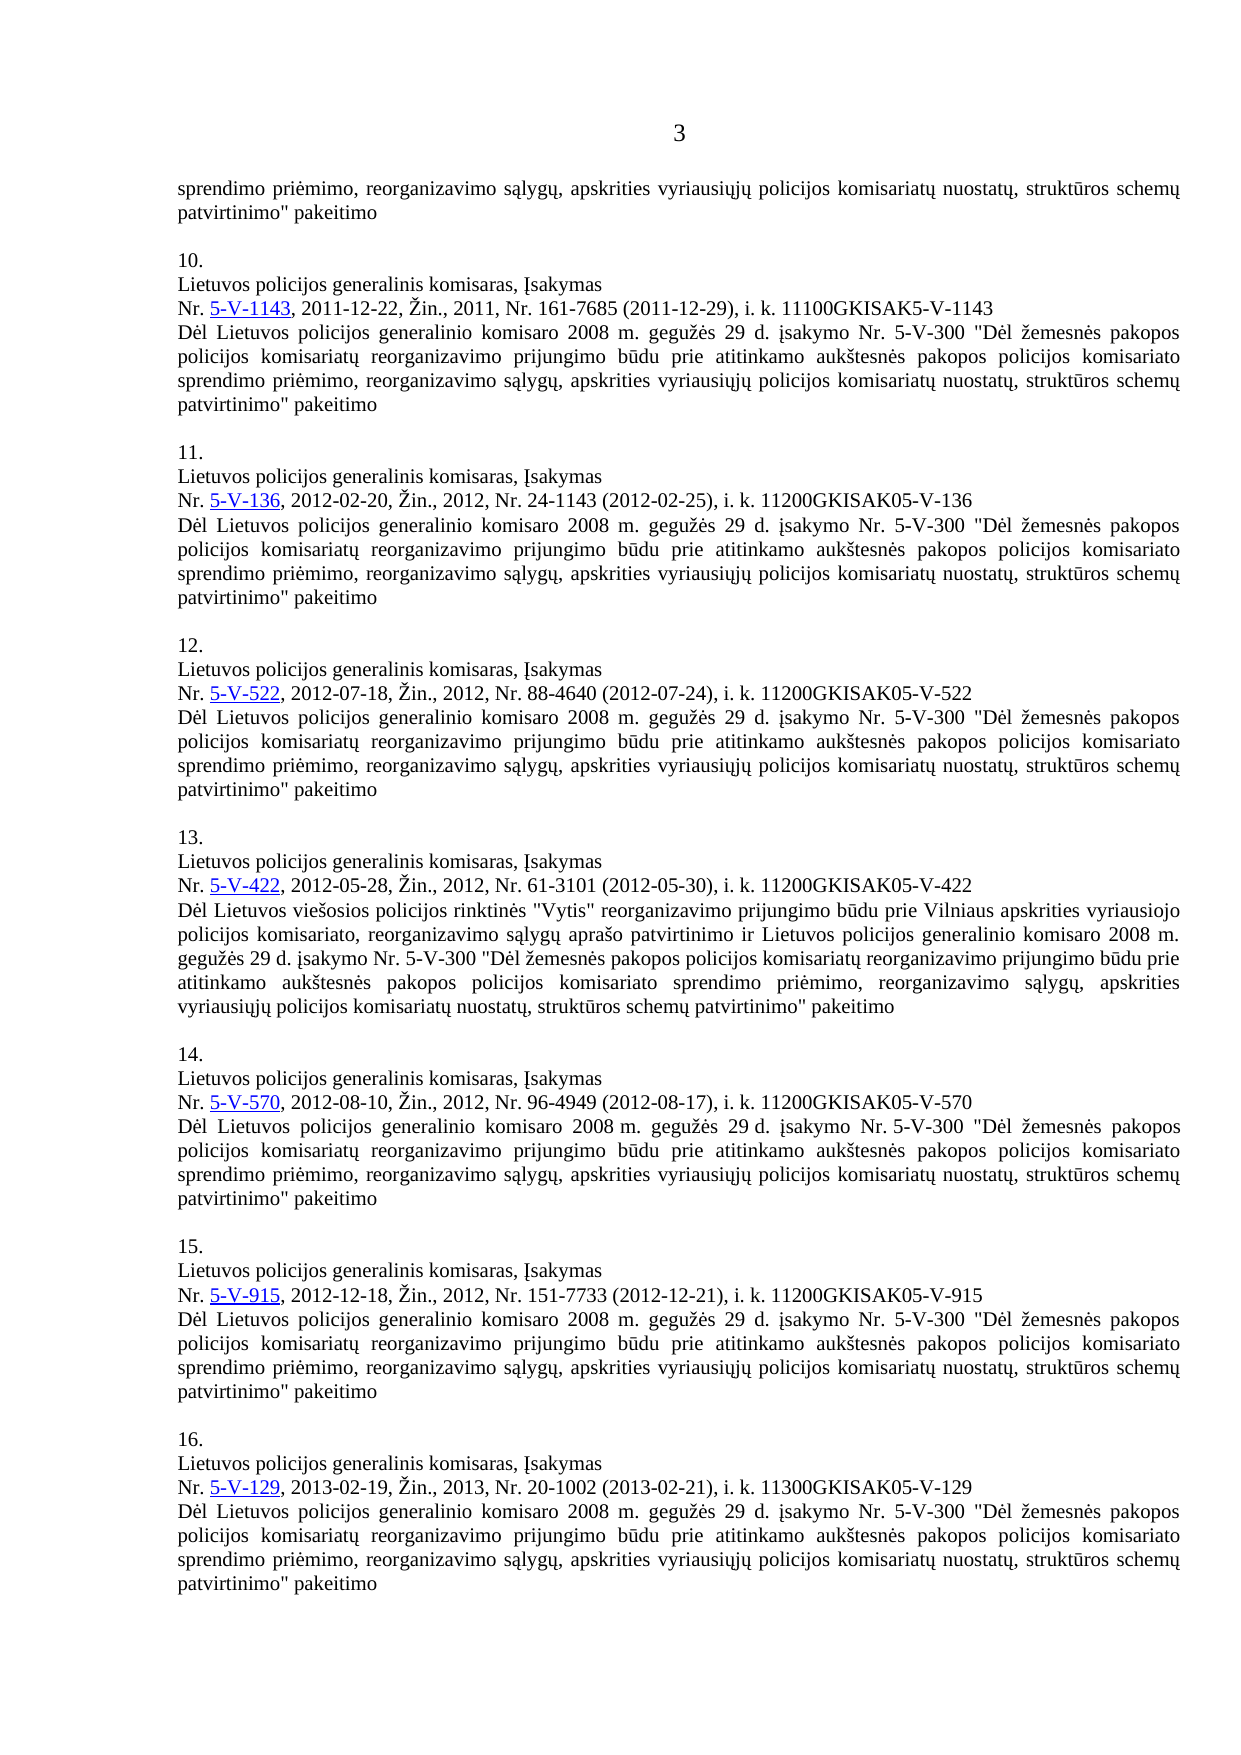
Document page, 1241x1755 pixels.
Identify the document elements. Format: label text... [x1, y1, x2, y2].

text 15. [177, 1234, 1181, 1258]
text Dėl Lietuvos policijos generalinio komisaro 2008 m. gegužės 29 d. įsakymo Nr. 5-V-300 "Dėl žemesnės pakopos policijos komisariatų reorganizavimo prijungimo būdu prie atitinkamo aukštesnės pakopos policijos komisariato sprendimo priėmimo, reorganizavimo sąlygų, apskrities vyriausiųjų policijos komisariatų nuostatų, struktūros schemų patvirtinimo" pakeitimo [177, 705, 1181, 801]
text Dėl Lietuvos policijos generalinio komisaro 2008 m. gegužės 29 d. įsakymo Nr. 5-V-300 "Dėl žemesnės pakopos policijos komisariatų reorganizavimo prijungimo būdu prie atitinkamo aukštesnės pakopos policijos komisariato sprendimo priėmimo, reorganizavimo sąlygų, apskrities vyriausiųjų policijos komisariatų nuostatų, struktūros schemų patvirtinimo" pakeitimo [177, 512, 1181, 609]
text Nr. 5-V-136, 2012-02-20, Žin., 2012, Nr. 24-1143 (2012-02-25), i. k. 11200GKISAK05-V-136 [177, 488, 1181, 512]
text Dėl Lietuvos policijos generalinio komisaro 2008 m. gegužės 29 d. įsakymo Nr. 5-V-300 "Dėl žemesnės pakopos policijos komisariatų reorganizavimo prijungimo būdu prie atitinkamo aukštesnės pakopos policijos komisariato sprendimo priėmimo, reorganizavimo sąlygų, apskrities vyriausiųjų policijos komisariatų nuostatų, struktūros schemų patvirtinimo" pakeitimo [177, 1307, 1181, 1403]
text Nr. 5-V-422, 2012-05-28, Žin., 2012, Nr. 61-3101 (2012-05-30), i. k. 11200GKISAK05-V-422 [177, 873, 1181, 897]
text Lietuvos policijos generalinis komisaras, Įsakymas [177, 1066, 1181, 1090]
text Lietuvos policijos generalinis komisaras, Įsakymas [177, 272, 1181, 296]
text Dėl Lietuvos policijos generalinio komisaro 2008 m. gegužės 29 d. įsakymo Nr. 5-V-300 "Dėl žemesnės pakopos policijos komisariatų reorganizavimo prijungimo būdu prie atitinkamo aukštesnės pakopos policijos komisariato sprendimo priėmimo, reorganizavimo sąlygų, apskrities vyriausiųjų policijos komisariatų nuostatų, struktūros schemų patvirtinimo" pakeitimo [177, 1114, 1181, 1210]
text 14. [177, 1042, 1181, 1066]
text Lietuvos policijos generalinis komisaras, Įsakymas [177, 1451, 1181, 1475]
text 16. [177, 1427, 1181, 1451]
text Nr. 5-V-129, 2013-02-19, Žin., 2013, Nr. 20-1002 (2013-02-21), i. k. 11300GKISAK05-V-129 [177, 1475, 1181, 1499]
text Dėl Lietuvos viešosios policijos rinktinės "Vytis" reorganizavimo prijungimo būdu prie Vilniaus apskrities vyriausiojo policijos komisariato, reorganizavimo sąlygų aprašo patvirtinimo ir Lietuvos policijos generalinio komisaro 2008 m. gegužės 29 d. įsakymo Nr. 5-V-300 "Dėl žemesnės pakopos policijos komisariatų reorganizavimo prijungimo būdu prie atitinkamo aukštesnės pakopos policijos komisariato sprendimo priėmimo, reorganizavimo sąlygų, apskrities vyriausiųjų policijos komisariatų nuostatų, struktūros schemų patvirtinimo" pakeitimo [177, 897, 1181, 1018]
text Nr. 5-V-915, 2012-12-18, Žin., 2012, Nr. 151-7733 (2012-12-21), i. k. 11200GKISAK05-V-915 [177, 1282, 1181, 1307]
text 13. [177, 825, 1181, 849]
text 10. [177, 248, 1181, 272]
text 12. [177, 633, 1181, 657]
text Dėl Lietuvos policijos generalinio komisaro 2008 m. gegužės 29 d. įsakymo Nr. 5-V-300 "Dėl žemesnės pakopos policijos komisariatų reorganizavimo prijungimo būdu prie atitinkamo aukštesnės pakopos policijos komisariato sprendimo priėmimo, reorganizavimo sąlygų, apskrities vyriausiųjų policijos komisariatų nuostatų, struktūros schemų patvirtinimo" pakeitimo [177, 1499, 1181, 1595]
text sprendimo priėmimo, reorganizavimo sąlygų, apskrities vyriausiųjų policijos komisariatų nuostatų, struktūros schemų patvirtinimo" pakeitimo [177, 176, 1181, 224]
text Lietuvos policijos generalinis komisaras, Įsakymas [177, 657, 1181, 681]
text Nr. 5-V-1143, 2011-12-22, Žin., 2011, Nr. 161-7685 (2011-12-29), i. k. 11100GKISAK5-V-1143 [177, 296, 1181, 320]
text Lietuvos policijos generalinis komisaras, Įsakymas [177, 464, 1181, 488]
text 11. [177, 440, 1181, 464]
text Lietuvos policijos generalinis komisaras, Įsakymas [177, 849, 1181, 873]
text Nr. 5-V-522, 2012-07-18, Žin., 2012, Nr. 88-4640 (2012-07-24), i. k. 11200GKISAK05-V-522 [177, 681, 1181, 705]
text Lietuvos policijos generalinis komisaras, Įsakymas [177, 1258, 1181, 1282]
text Dėl Lietuvos policijos generalinio komisaro 2008 m. gegužės 29 d. įsakymo Nr. 5-V-300 "Dėl žemesnės pakopos policijos komisariatų reorganizavimo prijungimo būdu prie atitinkamo aukštesnės pakopos policijos komisariato sprendimo priėmimo, reorganizavimo sąlygų, apskrities vyriausiųjų policijos komisariatų nuostatų, struktūros schemų patvirtinimo" pakeitimo [177, 320, 1181, 416]
text Nr. 5-V-570, 2012-08-10, Žin., 2012, Nr. 96-4949 (2012-08-17), i. k. 11200GKISAK05-V-570 [177, 1090, 1181, 1114]
